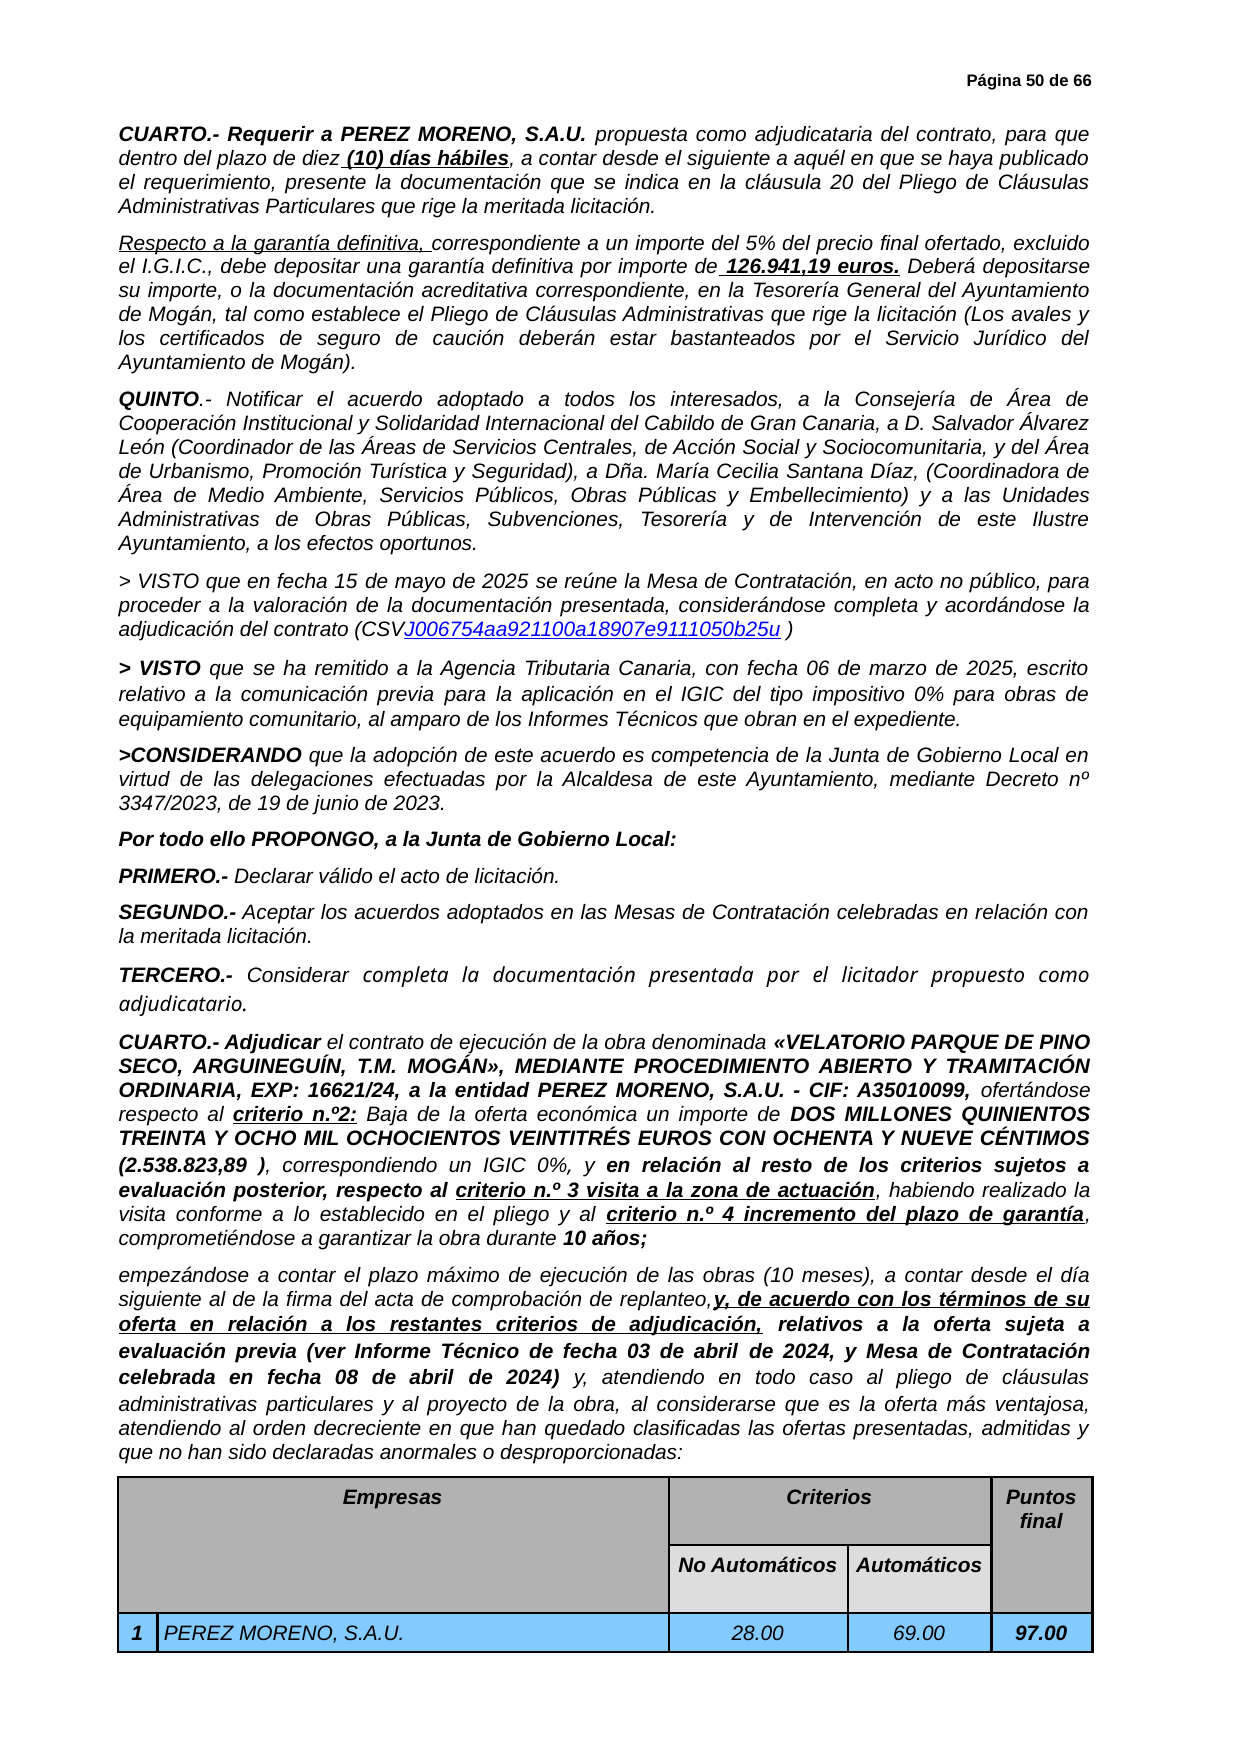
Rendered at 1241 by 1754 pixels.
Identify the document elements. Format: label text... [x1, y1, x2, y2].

text QUINTO.- Notificar el acuerdo adoptado a todos los interesados, a la Consejería de Área de Cooperación Institucional y Solidaridad Internacional del Cabildo de Gran Canaria, a D. Salvador Álvarez León (Coordinador de las Áreas de Servicios Centrales, de Acción Social y Sociocomunitaria, y del Área de Urbanismo, Promoción Turística y Seguridad), a Dña. María Cecilia Santana Díaz, (Coordinadora de Área de Medio Ambiente, Servicios Públicos, Obras Públicas y Embellecimiento) y a las Unidades Administrativas de Obras Públicas, Subvenciones, Tesorería y de Intervención de este Ilustre Ayuntamiento, a los efectos oportunos. [118, 387, 1092, 554]
table_cell Automáticos [849, 1546, 990, 1612]
table_cell 97,00 [993, 1614, 1091, 1651]
table_cell 69,00 [849, 1614, 990, 1651]
text > VISTO que en fecha 15 de mayo de 2025 se reúne la Mesa de Contratación, en acto no público, para proceder a la valoración de la documentación presentada, considerándose completa y acordándose la adjudicación del contrato (CSVJ006754aa921100a18907e9111050b25u ) [118, 567, 1092, 641]
text Respecto a la garantía definitiva, correspondiente a un importe del 5% del precio final ofertado, excluido el I.G.I.C., debe depositar una garantía definitiva por importe de 126.941,19 euros. Deberá depositarse su importe, o la documentación acreditativa correspondiente, en la Tesorería General del Ayuntamiento de Mogán, tal como establece el Pliego de Cláusulas Administrativas que rige la licitación (Los avales y los certificados de seguro de caución deberán estar bastanteados por el Servicio Jurídico del Ayuntamiento de Mogán). [118, 230, 1092, 374]
table_cell No Automáticos [670, 1546, 847, 1612]
table_cell PEREZ MORENO, S.A.U. [159, 1614, 668, 1651]
text CUARTO.- Adjudicar el contrato de ejecución de la obra denominada «VELATORIO PARQUE DE PINO SECO, ARGUINEGUÍN, T.M. MOGÁN», MEDIANTE PROCEDIMIENTO ABIERTO Y TRAMITACIÓN ORDINARIA, EXP: 16621/24, a la entidad PEREZ MORENO, S.A.U. - CIF: A35010099, ofertándose respecto al criterio n.º2: Baja de la oferta económica un importe de DOS MILLONES QUINIENTOS TREINTA Y OCHO MIL OCHOCIENTOS VEINTITRÉS EUROS CON OCHENTA Y NUEVE CÉNTIMOS (2.538.823,89 ), correspondiendo un IGIC 0%, y en relación al resto de los criterios sujetos a evaluación posterior, respecto al criterio n.º 3 visita a la zona de actuación, habiendo realizado la visita conforme a lo establecido en el pliego y al criterio n.º 4 incremento del plazo de garantía, comprometiéndose a garantizar la obra durante 10 años; [118, 1030, 1092, 1250]
text empezándose a contar el plazo máximo de ejecución de las obras (10 meses), a contar desde el día siguiente al de la firma del acta de comprobación de replanteo,y, de acuerdo con los términos de su oferta en relación a los restantes criterios de adjudicación, relativos a la oferta sujeta a evaluación previa (ver Informe Técnico de fecha 03 de abril de 2024, y Mesa de Contratación celebrada en fecha 08 de abril de 2024) y, atendiendo en todo caso al pliego de cláusulas administrativas particulares y al proyecto de la obra, al considerarse que es la oferta más ventajosa, atendiendo al orden decreciente en que han quedado clasificadas las ofertas presentadas, admitidas y que no han sido declaradas anormales o desproporcionadas: [118, 1262, 1092, 1464]
text > VISTO que se ha remitido a la Agencia Tributaria Canaria, con fecha 06 de marzo de 2025, escrito relativo a la comunicación previa para la aplicación en el IGIC del tipo impositivo 0% para obras de equipamiento comunitario, al amparo de los Informes Técnicos que obran en el expediente. [118, 654, 1092, 730]
text CUARTO.- Requerir a PEREZ MORENO, S.A.U. propuesta como adjudicataria del contrato, para que dentro del plazo de diez (10) días hábiles, a contar desde el siguiente a aquél en que se haya publicado el requerimiento, presente la documentación que se indica en la cláusula 20 del Pliego de Cláusulas Administrativas Particulares que rige la meritada licitación. [118, 122, 1092, 218]
table_cell 1 [119, 1614, 156, 1651]
text PRIMERO.- Declarar válido el acto de licitación. [118, 864, 1092, 888]
text TERCERO.- Considerar completa la documentación presentada por el licitador propuesto como adjudicatario. [118, 961, 1092, 1017]
text >CONSIDERANDO que la adopción de este acuerdo es competencia de la Junta de Gobierno Local en virtud de las delegaciones efectuadas por la Alcaldesa de este Ayuntamiento, mediante Decreto nº 3347/2023, de 19 de junio de 2023. [118, 743, 1092, 815]
table_cell 28,00 [670, 1614, 847, 1651]
table_header Empresas [119, 1478, 668, 1612]
text Por todo ello PROPONGO, a la Junta de Gobierno Local: [118, 827, 1092, 851]
text SEGUNDO.- Aceptar los acuerdos adoptados en las Mesas de Contratación celebradas en relación con la meritada licitación. [118, 900, 1092, 948]
table_header Puntos final [993, 1478, 1091, 1612]
table_header Criterios [670, 1478, 990, 1544]
